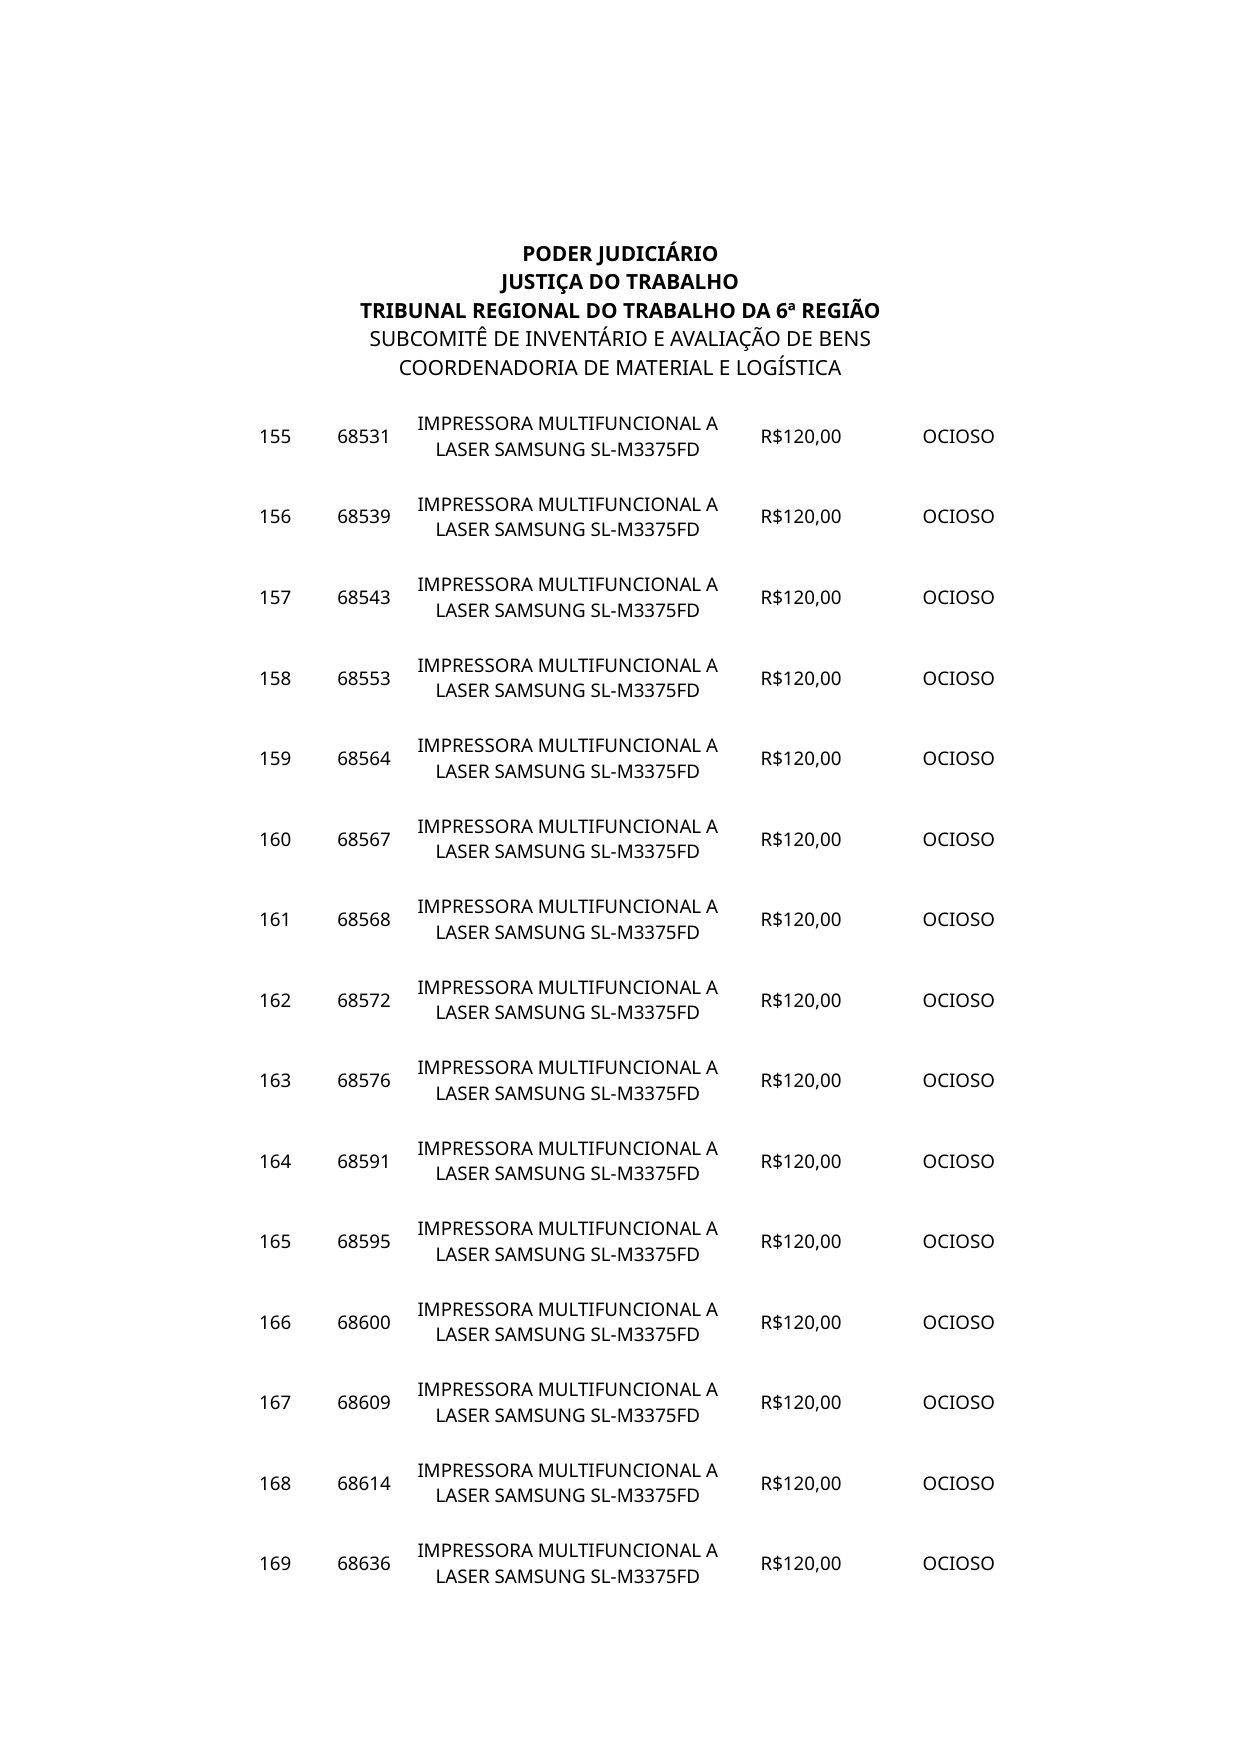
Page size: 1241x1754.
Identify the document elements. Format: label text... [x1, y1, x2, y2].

table_cell R$120,00 [727, 1296, 875, 1377]
table_cell R$120,00 [727, 572, 875, 652]
table_cell OCIOSO [875, 572, 1042, 652]
table_cell OCIOSO [875, 1457, 1042, 1538]
table_cell 163 [231, 1055, 319, 1135]
table_cell OCIOSO [875, 1135, 1042, 1216]
table_cell 68553 [319, 652, 409, 733]
table_cell R$120,00 [727, 1216, 875, 1296]
table_cell OCIOSO [875, 974, 1042, 1055]
table_cell 68600 [319, 1296, 409, 1377]
table_cell IMPRESSORA MULTIFUNCIONAL A LASER SAMSUNG SL-M3375FD [409, 974, 727, 1055]
table_cell 162 [231, 974, 319, 1055]
table_cell OCIOSO [875, 1055, 1042, 1135]
table_cell 156 [231, 491, 319, 572]
table_cell R$120,00 [727, 1055, 875, 1135]
table_cell R$120,00 [727, 894, 875, 974]
table_cell IMPRESSORA MULTIFUNCIONAL A LASER SAMSUNG SL-M3375FD [409, 1457, 727, 1538]
table_cell IMPRESSORA MULTIFUNCIONAL A LASER SAMSUNG SL-M3375FD [409, 491, 727, 572]
table_cell R$120,00 [727, 652, 875, 733]
table_cell OCIOSO [875, 1296, 1042, 1377]
table_cell IMPRESSORA MULTIFUNCIONAL A LASER SAMSUNG SL-M3375FD [409, 652, 727, 733]
table_cell 155 [231, 411, 319, 491]
table_cell IMPRESSORA MULTIFUNCIONAL A LASER SAMSUNG SL-M3375FD [409, 572, 727, 652]
table_cell 166 [231, 1296, 319, 1377]
table_cell 68543 [319, 572, 409, 652]
table_cell R$120,00 [727, 1457, 875, 1538]
table_cell 161 [231, 894, 319, 974]
table_cell OCIOSO [875, 411, 1042, 491]
table_cell R$120,00 [727, 813, 875, 894]
table_cell 160 [231, 813, 319, 894]
table_cell 68614 [319, 1457, 409, 1538]
table_cell OCIOSO [875, 1216, 1042, 1296]
table_cell IMPRESSORA MULTIFUNCIONAL A LASER SAMSUNG SL-M3375FD [409, 1296, 727, 1377]
table_cell OCIOSO [875, 491, 1042, 572]
table_cell 159 [231, 733, 319, 813]
table_cell OCIOSO [875, 652, 1042, 733]
table_cell IMPRESSORA MULTIFUNCIONAL A LASER SAMSUNG SL-M3375FD [409, 1216, 727, 1296]
table_cell 68572 [319, 974, 409, 1055]
table_cell 68595 [319, 1216, 409, 1296]
table_cell R$120,00 [727, 733, 875, 813]
table_cell 164 [231, 1135, 319, 1216]
table_cell 68564 [319, 733, 409, 813]
table_cell IMPRESSORA MULTIFUNCIONAL A LASER SAMSUNG SL-M3375FD [409, 1055, 727, 1135]
table_cell OCIOSO [875, 894, 1042, 974]
table_cell IMPRESSORA MULTIFUNCIONAL A LASER SAMSUNG SL-M3375FD [409, 1538, 727, 1618]
table_cell 158 [231, 652, 319, 733]
table_cell IMPRESSORA MULTIFUNCIONAL A LASER SAMSUNG SL-M3375FD [409, 733, 727, 813]
table_cell 68636 [319, 1538, 409, 1618]
table_cell 167 [231, 1377, 319, 1457]
table_cell R$120,00 [727, 491, 875, 572]
table_cell 157 [231, 572, 319, 652]
table_cell 68531 [319, 411, 409, 491]
table_cell IMPRESSORA MULTIFUNCIONAL A LASER SAMSUNG SL-M3375FD [409, 813, 727, 894]
table_cell R$120,00 [727, 974, 875, 1055]
table_cell R$120,00 [727, 1135, 875, 1216]
table_cell R$120,00 [727, 1538, 875, 1618]
table_cell OCIOSO [875, 1538, 1042, 1618]
table_cell R$120,00 [727, 1377, 875, 1457]
table_cell 68591 [319, 1135, 409, 1216]
table_cell R$120,00 [727, 411, 875, 491]
table_cell IMPRESSORA MULTIFUNCIONAL A LASER SAMSUNG SL-M3375FD [409, 411, 727, 491]
table_cell 168 [231, 1457, 319, 1538]
table_cell IMPRESSORA MULTIFUNCIONAL A LASER SAMSUNG SL-M3375FD [409, 894, 727, 974]
table_cell 68576 [319, 1055, 409, 1135]
table_cell 68568 [319, 894, 409, 974]
table_cell 68567 [319, 813, 409, 894]
table_cell IMPRESSORA MULTIFUNCIONAL A LASER SAMSUNG SL-M3375FD [409, 1377, 727, 1457]
table_cell OCIOSO [875, 1377, 1042, 1457]
table_cell OCIOSO [875, 733, 1042, 813]
table_cell 68609 [319, 1377, 409, 1457]
table_cell 165 [231, 1216, 319, 1296]
table_cell OCIOSO [875, 813, 1042, 894]
table_cell 169 [231, 1538, 319, 1618]
table_cell 68539 [319, 491, 409, 572]
table_cell IMPRESSORA MULTIFUNCIONAL A LASER SAMSUNG SL-M3375FD [409, 1135, 727, 1216]
